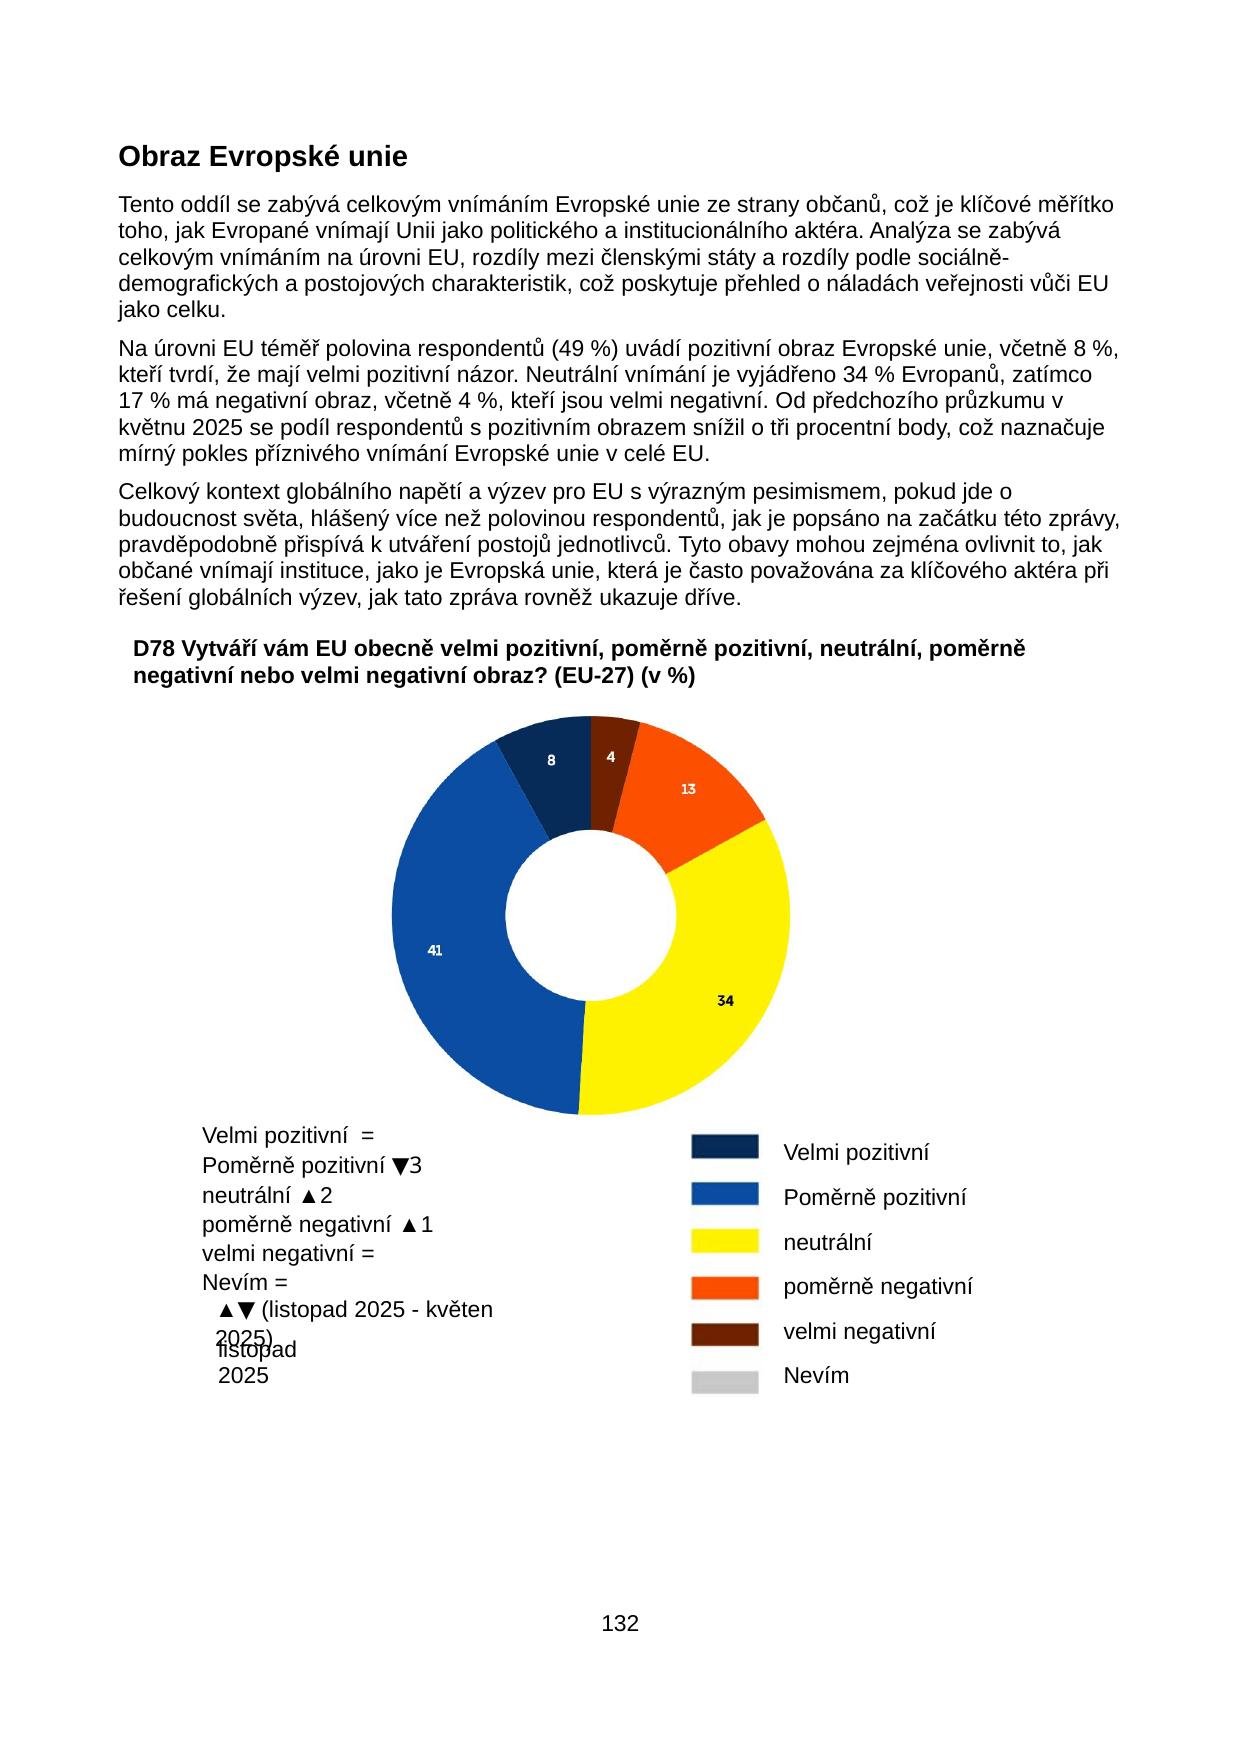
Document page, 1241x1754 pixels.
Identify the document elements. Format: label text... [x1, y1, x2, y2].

subtitle Obraz Evropské unie [118, 139, 1122, 172]
picture [375, 710, 808, 1398]
text Tento oddíl se zabývá celkovým vnímáním Evropské unie ze strany občanů, což je klíčové měřítko toho, jak Evropané vnímají Unii jako politického a institucionálního aktéra. Analýza se zabývá celkovým vnímáním na úrovni EU, rozdíly mezi členskými státy a rozdíly podle sociálně-demografických a postojových charakteristik, což poskytuje přehled o náladách veřejnosti vůči EU jako celku. [118, 191, 1122, 323]
text Na úrovni EU téměř polovina respondentů (49 %) uvádí pozitivní obraz Evropské unie, včetně 8 %, kteří tvrdí, že mají velmi pozitivní názor. Neutrální vnímání je vyjádřeno 34 % Evropanů, zatímco 17 % má negativní obraz, včetně 4 %, kteří jsou velmi negativní. Od předchozího průzkumu v květnu 2025 se podíl respondentů s pozitivním obrazem snížil o tři procentní body, což naznačuje mírný pokles příznivého vnímání Evropské unie v celé EU. [118, 334, 1122, 466]
text Celkový kontext globálního napětí a výzev pro EU s výrazným pesimismem, pokud jde o budoucnost světa, hlášený více než polovinou respondentů, jak je popsáno na začátku této zprávy, pravděpodobně přispívá k utváření postojů jednotlivců. Tyto obavy mohou zejména ovlivnit to, jak občané vnímají instituce, jako je Evropská unie, která je často považována za klíčového aktéra při řešení globálních výzev, jak tato zpráva rovněž ukazuje dříve. [118, 478, 1122, 610]
